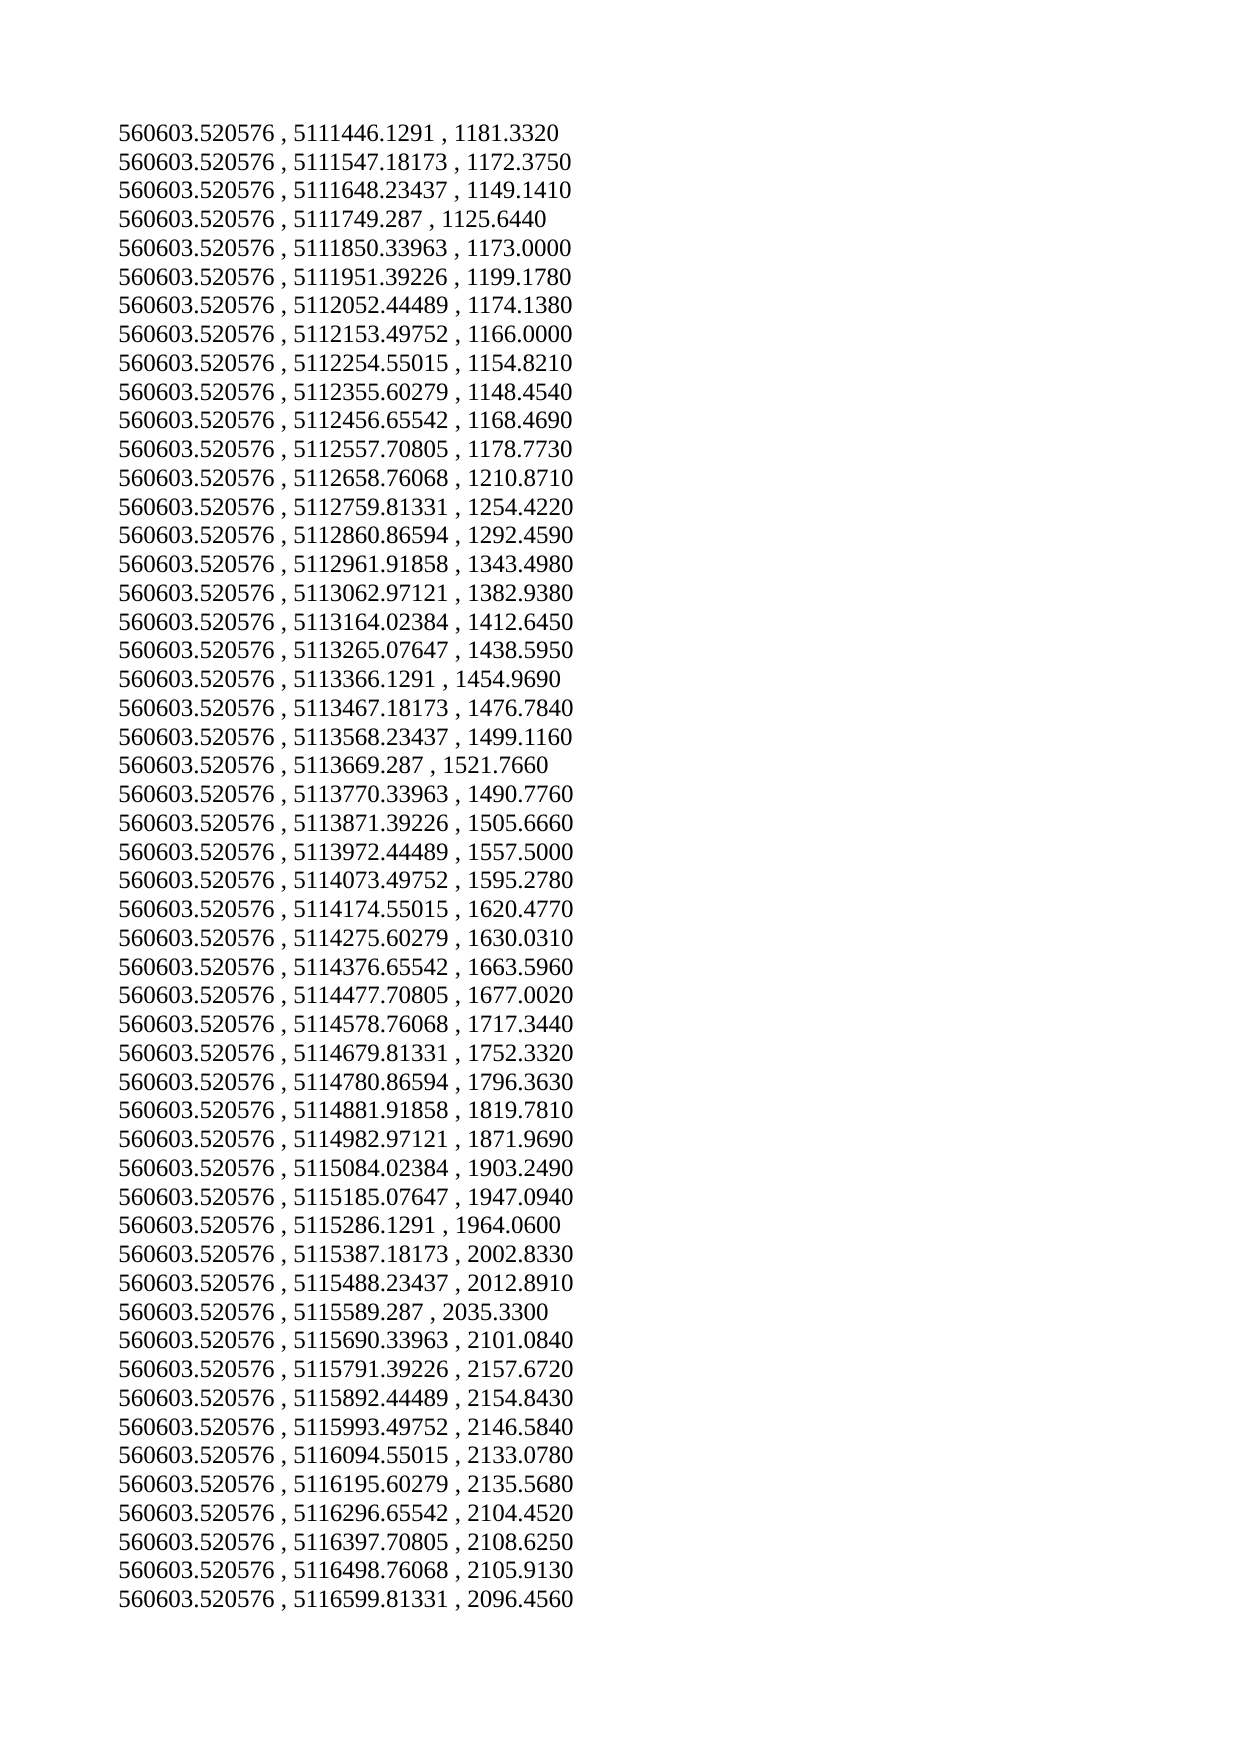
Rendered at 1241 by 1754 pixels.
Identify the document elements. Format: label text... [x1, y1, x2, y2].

text 560603.520576 , 5116599.81331 , 2096.4560 [118, 1584, 1122, 1613]
text 560603.520576 , 5111850.33963 , 1173.0000 [118, 233, 1122, 262]
text 560603.520576 , 5112355.60279 , 1148.4540 [118, 377, 1122, 406]
text 560603.520576 , 5114174.55015 , 1620.4770 [118, 894, 1122, 923]
text 560603.520576 , 5114376.65542 , 1663.5960 [118, 952, 1122, 981]
text 560603.520576 , 5114679.81331 , 1752.3320 [118, 1038, 1122, 1067]
text 560603.520576 , 5116498.76068 , 2105.9130 [118, 1556, 1122, 1584]
text 560603.520576 , 5112456.65542 , 1168.4690 [118, 406, 1122, 434]
text 560603.520576 , 5111446.1291 , 1181.3320 [118, 118, 1122, 147]
text 560603.520576 , 5113669.287 , 1521.7660 [118, 751, 1122, 779]
text 560603.520576 , 5111951.39226 , 1199.1780 [118, 262, 1122, 291]
text 560603.520576 , 5111749.287 , 1125.6440 [118, 204, 1122, 233]
text 560603.520576 , 5112153.49752 , 1166.0000 [118, 319, 1122, 348]
text 560603.520576 , 5115286.1291 , 1964.0600 [118, 1211, 1122, 1239]
text 560603.520576 , 5114477.70805 , 1677.0020 [118, 981, 1122, 1009]
text 560603.520576 , 5113062.97121 , 1382.9380 [118, 578, 1122, 607]
text 560603.520576 , 5114578.76068 , 1717.3440 [118, 1009, 1122, 1038]
text 560603.520576 , 5115589.287 , 2035.3300 [118, 1297, 1122, 1326]
text 560603.520576 , 5114073.49752 , 1595.2780 [118, 866, 1122, 894]
text 560603.520576 , 5115690.33963 , 2101.0840 [118, 1326, 1122, 1354]
text 560603.520576 , 5115791.39226 , 2157.6720 [118, 1354, 1122, 1383]
text 560603.520576 , 5116094.55015 , 2133.0780 [118, 1441, 1122, 1469]
text 560603.520576 , 5114982.97121 , 1871.9690 [118, 1124, 1122, 1153]
text 560603.520576 , 5112254.55015 , 1154.8210 [118, 348, 1122, 377]
text 560603.520576 , 5112860.86594 , 1292.4590 [118, 521, 1122, 549]
text 560603.520576 , 5116397.70805 , 2108.6250 [118, 1527, 1122, 1556]
text 560603.520576 , 5113164.02384 , 1412.6450 [118, 607, 1122, 636]
text 560603.520576 , 5112557.70805 , 1178.7730 [118, 434, 1122, 463]
text 560603.520576 , 5113568.23437 , 1499.1160 [118, 722, 1122, 751]
text 560603.520576 , 5116296.65542 , 2104.4520 [118, 1498, 1122, 1527]
text 560603.520576 , 5116195.60279 , 2135.5680 [118, 1469, 1122, 1498]
text 560603.520576 , 5113467.18173 , 1476.7840 [118, 693, 1122, 722]
text 560603.520576 , 5113972.44489 , 1557.5000 [118, 837, 1122, 866]
text 560603.520576 , 5115084.02384 , 1903.2490 [118, 1153, 1122, 1182]
text 560603.520576 , 5115892.44489 , 2154.8430 [118, 1383, 1122, 1412]
text 560603.520576 , 5114881.91858 , 1819.7810 [118, 1096, 1122, 1124]
text 560603.520576 , 5111648.23437 , 1149.1410 [118, 176, 1122, 204]
text 560603.520576 , 5115488.23437 , 2012.8910 [118, 1268, 1122, 1297]
text 560603.520576 , 5114275.60279 , 1630.0310 [118, 923, 1122, 952]
text 560603.520576 , 5111547.18173 , 1172.3750 [118, 147, 1122, 176]
text 560603.520576 , 5112052.44489 , 1174.1380 [118, 291, 1122, 319]
text 560603.520576 , 5115993.49752 , 2146.5840 [118, 1412, 1122, 1441]
text 560603.520576 , 5115185.07647 , 1947.0940 [118, 1182, 1122, 1211]
text 560603.520576 , 5113366.1291 , 1454.9690 [118, 664, 1122, 693]
text 560603.520576 , 5113265.07647 , 1438.5950 [118, 636, 1122, 664]
text 560603.520576 , 5112961.91858 , 1343.4980 [118, 549, 1122, 578]
text 560603.520576 , 5113871.39226 , 1505.6660 [118, 808, 1122, 837]
text 560603.520576 , 5112759.81331 , 1254.4220 [118, 492, 1122, 521]
text 560603.520576 , 5113770.33963 , 1490.7760 [118, 779, 1122, 808]
text 560603.520576 , 5112658.76068 , 1210.8710 [118, 463, 1122, 492]
text 560603.520576 , 5115387.18173 , 2002.8330 [118, 1239, 1122, 1268]
text 560603.520576 , 5114780.86594 , 1796.3630 [118, 1067, 1122, 1096]
